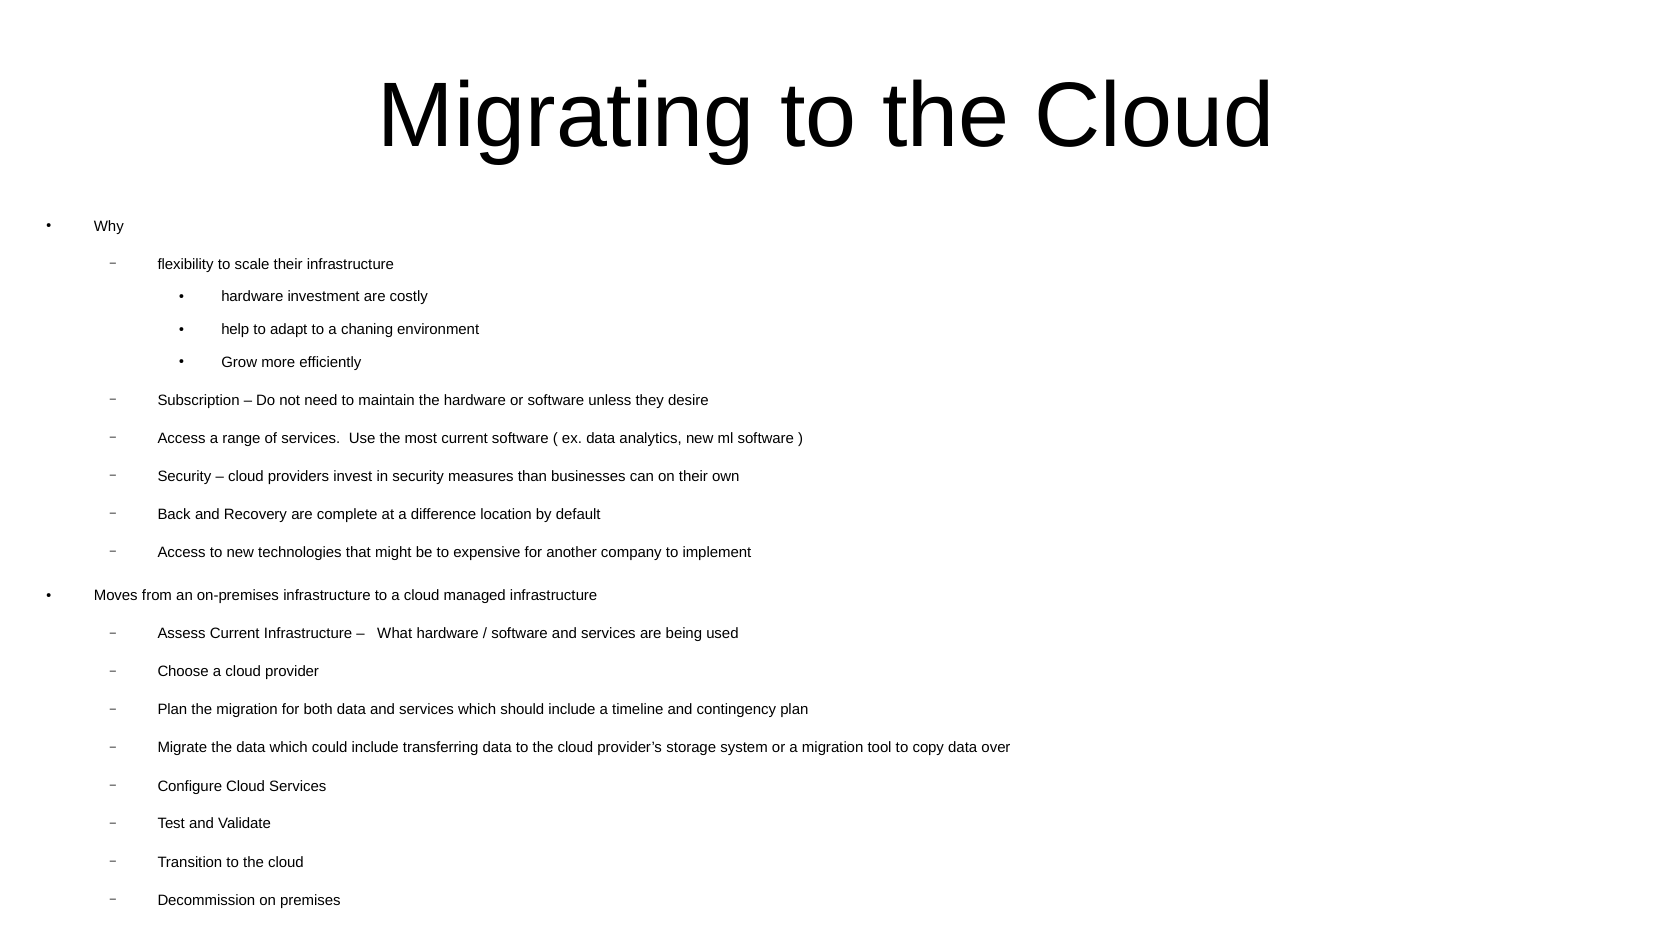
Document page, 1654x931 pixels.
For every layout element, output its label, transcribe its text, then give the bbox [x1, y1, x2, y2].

list Why flexibility to scale their infrastructure hardware investment are costly help to adapt to a chaning environment Grow more efficiently Subscription – Do not need to maintain the hardware or software unless they desire Access a range of services. Use the most current software ( ex. data analytics, new ml software ) Security – cloud providers invest in security measures than businesses can on their own Back and Recovery are complete at a difference location by default Access to new technologies that might be to expensive for another company to implement Moves from an on-premises infrastructure to a cloud managed infrastructure Assess Current Infrastructure – What hardware / software and services are being used Choose a cloud provider Plan the migration for both data and services which should include a timeline and contingency plan Migrate the data which could include transferring data to the cloud provider’s storage system or a migration tool to copy data over Configure Cloud Services Test and Validate Transition to the cloud Decommission on premises [30, 217, 1571, 916]
title Migrating to the Cloud [82, 37, 1571, 193]
